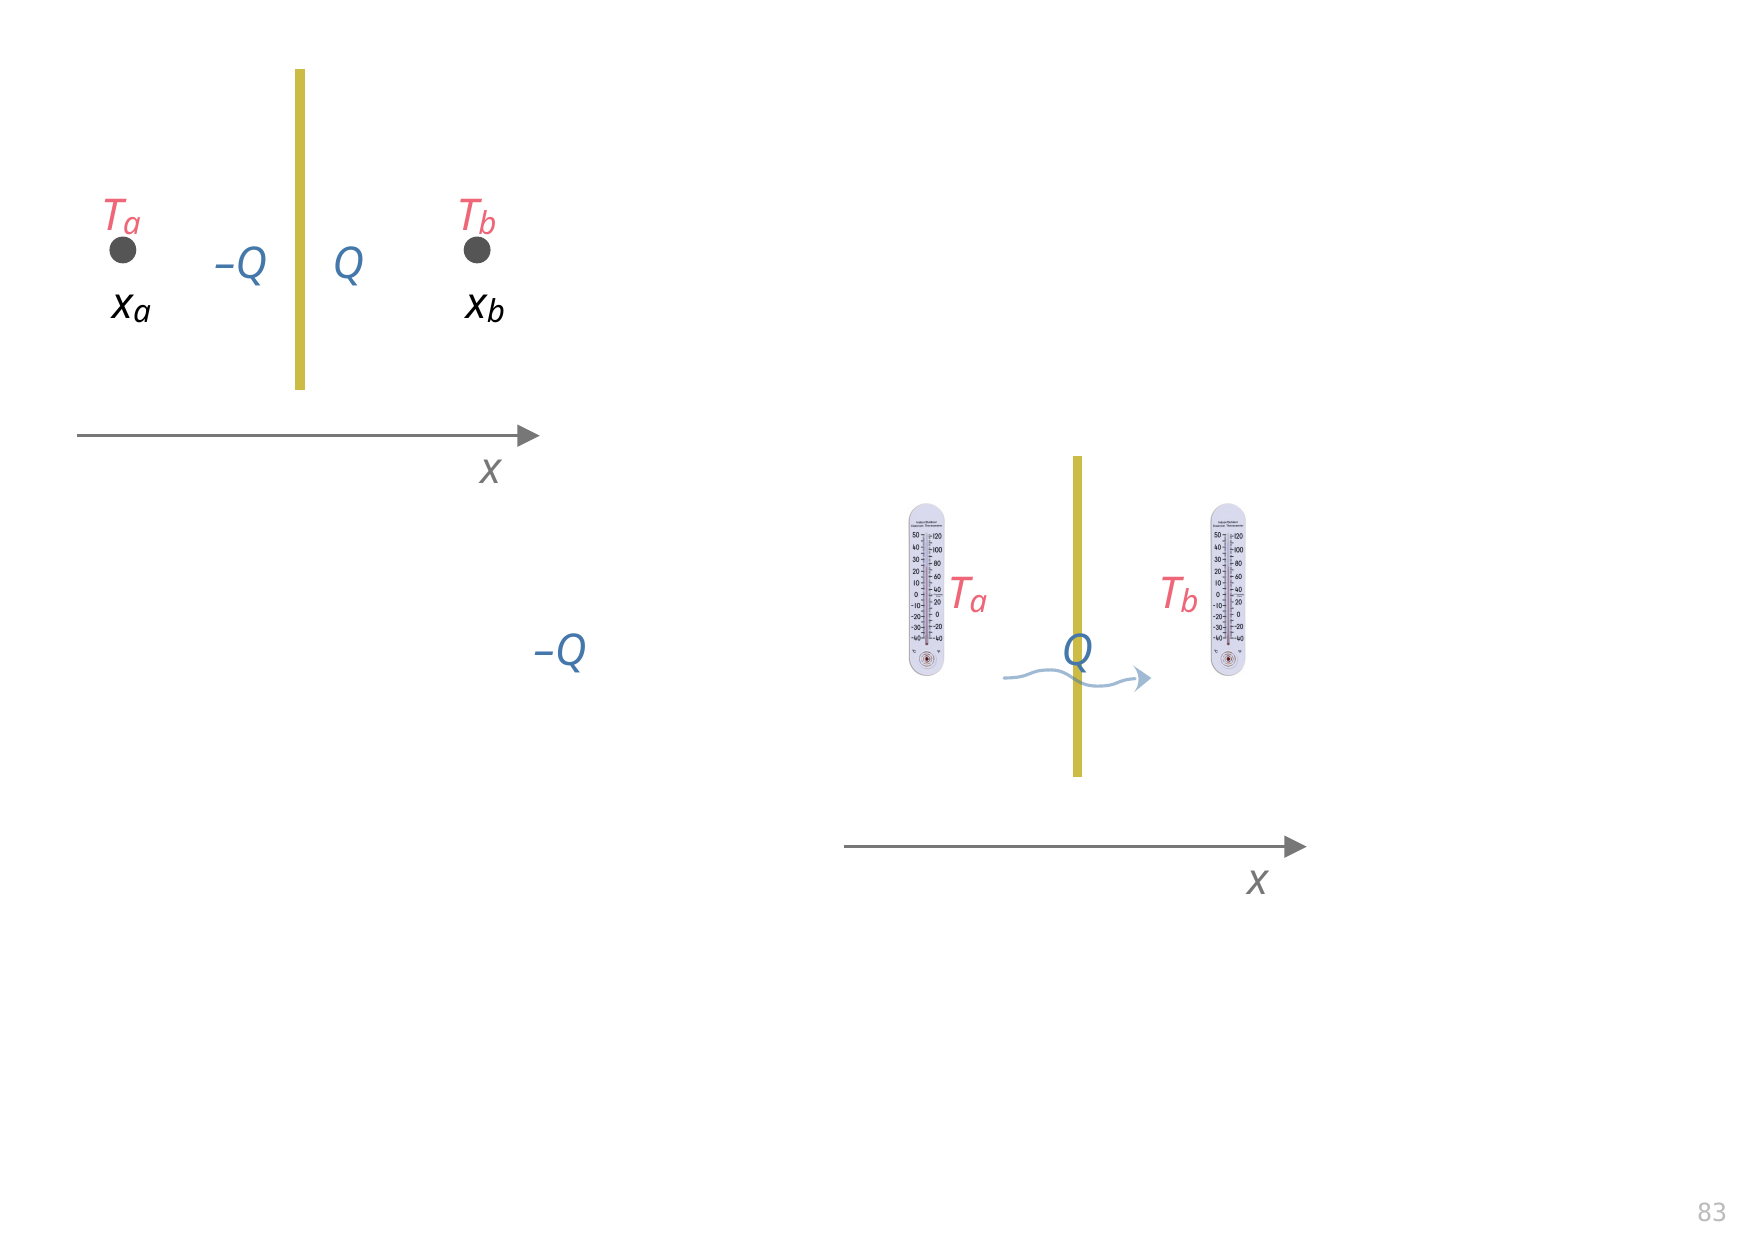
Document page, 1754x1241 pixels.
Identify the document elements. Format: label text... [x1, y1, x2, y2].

text_box Ta [945, 543, 1004, 613]
text_box Q [317, 223, 382, 283]
text_box xb [450, 252, 518, 322]
text_box Tb [441, 164, 513, 234]
text_box Q [1046, 611, 1111, 670]
text_box [463, 236, 491, 252]
text_box x [1232, 840, 1285, 899]
text_box xa [97, 252, 163, 322]
text_box Tb [1143, 543, 1210, 613]
picture [1210, 503, 1246, 676]
text_box x [465, 429, 518, 488]
text_box [109, 236, 137, 252]
text_box Ta [86, 164, 157, 234]
text_box –Q [199, 223, 286, 283]
picture [908, 503, 945, 676]
text_box –Q [518, 611, 605, 670]
